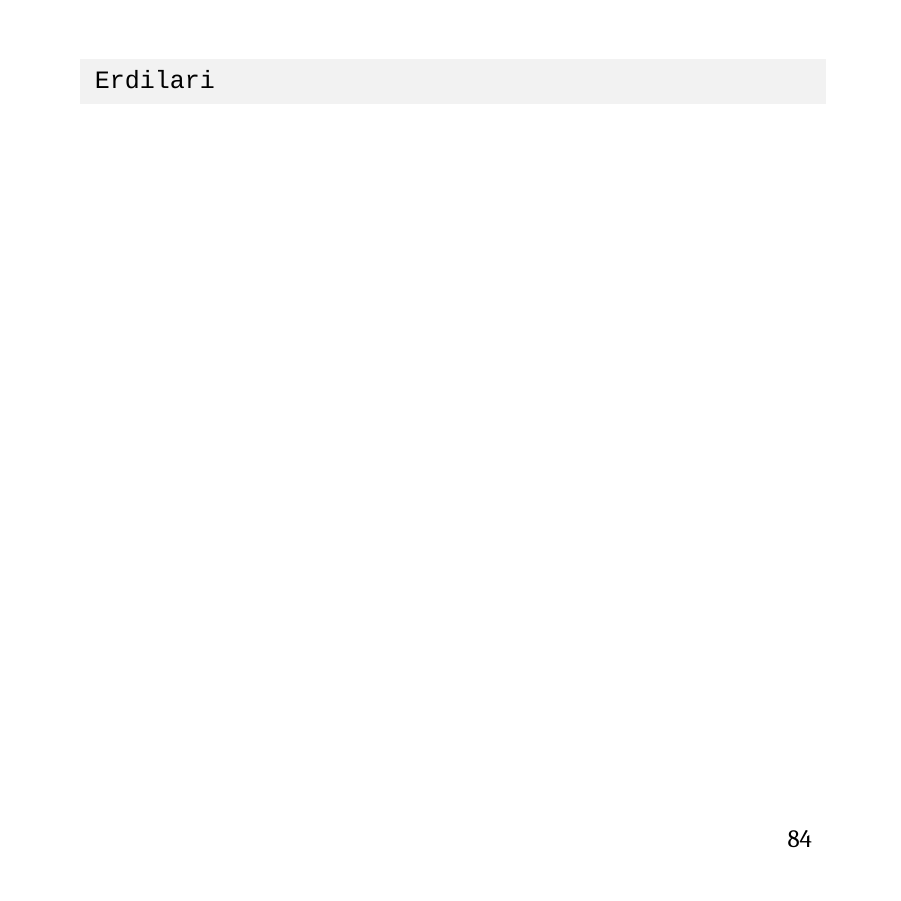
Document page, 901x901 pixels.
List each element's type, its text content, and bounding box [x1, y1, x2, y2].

text Erdilari [86, 65, 820, 98]
